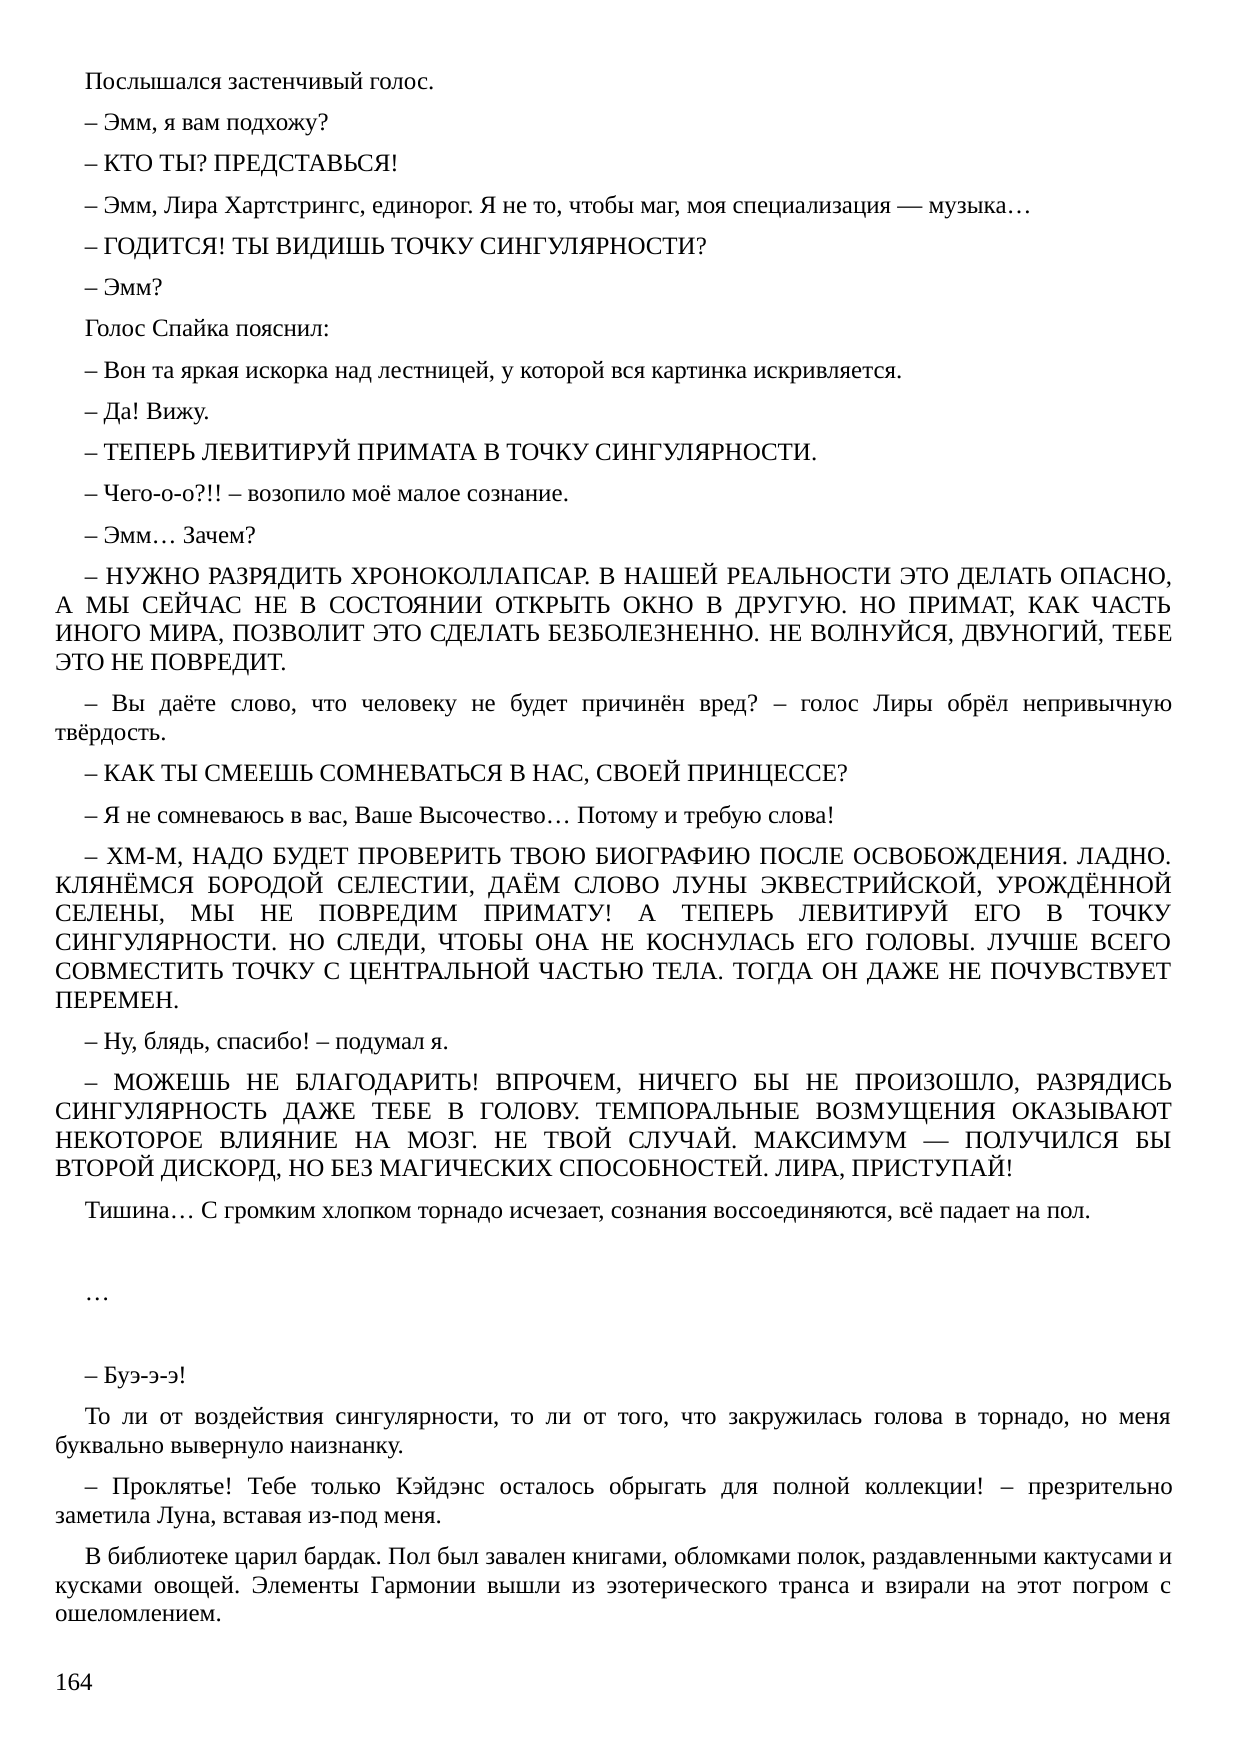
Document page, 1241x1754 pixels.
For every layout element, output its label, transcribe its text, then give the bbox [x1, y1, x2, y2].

text Тишина… С громким хлопком торнадо исчезает, сознания воссоединяются, всё падает на пол. [55, 1195, 1173, 1223]
text – Вы даёте слово, что человеку не будет причинён вред? – голос Лиры обрёл непривычную твёрдость. [55, 688, 1173, 746]
text – Эмм? [55, 272, 1173, 301]
text – ТЕПЕРЬ ЛЕВИТИРУЙ ПРИМАТА В ТОЧКУ СИНГУЛЯРНОСТИ. [55, 437, 1173, 466]
text – НУЖНО РАЗРЯДИТЬ ХРОНОКОЛЛАПСАР. В НАШЕЙ РЕАЛЬНОСТИ ЭТО ДЕЛАТЬ ОПАСНО, А МЫ СЕЙЧАС НЕ В СОСТОЯНИИ ОТКРЫТЬ ОКНО В ДРУГУЮ. НО ПРИМАТ, КАК ЧАСТЬ ИНОГО МИРА, ПОЗВОЛИТ ЭТО СДЕЛАТЬ БЕЗБОЛЕЗНЕННО. НЕ ВОЛНУЙСЯ, ДВУНОГИЙ, ТЕБЕ ЭТО НЕ ПОВРЕДИТ. [55, 561, 1173, 676]
text То ли от воздействия сингулярности, то ли от того, что закружилась голова в торнадо, но меня буквально вывернуло наизнанку. [55, 1401, 1173, 1458]
text Послышался застенчивый голос. [55, 66, 1173, 95]
text – ХМ-М, НАДО БУДЕТ ПРОВЕРИТЬ ТВОЮ БИОГРАФИЮ ПОСЛЕ ОСВОБОЖДЕНИЯ. ЛАДНО. КЛЯНЁМСЯ БОРОДОЙ СЕЛЕСТИИ, ДАЁМ СЛОВО ЛУНЫ ЭКВЕСТРИЙСКОЙ, УРОЖДЁННОЙ СЕЛЕНЫ, МЫ НЕ ПОВРЕДИМ ПРИМАТУ! А ТЕПЕРЬ ЛЕВИТИРУЙ ЕГО В ТОЧКУ СИНГУЛЯРНОСТИ. НО СЛЕДИ, ЧТОБЫ ОНА НЕ КОСНУЛАСЬ ЕГО ГОЛОВЫ. ЛУЧШЕ ВСЕГО СОВМЕСТИТЬ ТОЧКУ С ЦЕНТРАЛЬНОЙ ЧАСТЬЮ ТЕЛА. ТОГДА ОН ДАЖЕ НЕ ПОЧУВСТВУЕТ ПЕРЕМЕН. [55, 841, 1173, 1013]
text – ГОДИТСЯ! ТЫ ВИДИШЬ ТОЧКУ СИНГУЛЯРНОСТИ? [55, 231, 1173, 260]
text – Буэ-э-э! [55, 1360, 1173, 1388]
text – КТО ТЫ? ПРЕДСТАВЬСЯ! [55, 148, 1173, 177]
text – Ну, блядь, спасибо! – подумал я. [55, 1026, 1173, 1055]
text – Эмм… Зачем? [55, 520, 1173, 548]
text – Я не сомневаюсь в вас, Ваше Высочество… Потому и требую слова! [55, 800, 1173, 828]
text – Эмм, я вам подхожу? [55, 107, 1173, 136]
text В библиотеке царил бардак. Пол был завален книгами, обломками полок, раздавленными кактусами и кусками овощей. Элементы Гармонии вышли из эзотерического транса и взирали на этот погром с ошеломлением. [55, 1541, 1173, 1627]
text – Проклятье! Тебе только Кэйдэнс осталось обрыгать для полной коллекции! – презрительно заметила Луна, вставая из-под меня. [55, 1471, 1173, 1528]
text – Вон та яркая искорка над лестницей, у которой вся картинка искривляется. [55, 355, 1173, 383]
text – Да! Вижу. [55, 396, 1173, 425]
text – Эмм, Лира Хартстрингс, единорог. Я не то, чтобы маг, моя специализация — музыка… [55, 190, 1173, 218]
text Голос Спайка пояснил: [55, 313, 1173, 342]
text – КАК ТЫ СМЕЕШЬ СОМНЕВАТЬСЯ В НАС, СВОЕЙ ПРИНЦЕССЕ? [55, 758, 1173, 787]
text … [55, 1277, 1173, 1306]
text – МОЖЕШЬ НЕ БЛАГОДАРИТЬ! ВПРОЧЕМ, НИЧЕГО БЫ НЕ ПРОИЗОШЛО, РАЗРЯДИСЬ СИНГУЛЯРНОСТЬ ДАЖЕ ТЕБЕ В ГОЛОВУ. ТЕМПОРАЛЬНЫЕ ВОЗМУЩЕНИЯ ОКАЗЫВАЮТ НЕКОТОРОЕ ВЛИЯНИЕ НА МОЗГ. НЕ ТВОЙ СЛУЧАЙ. МАКСИМУМ — ПОЛУЧИЛСЯ БЫ ВТОРОЙ ДИСКОРД, НО БЕЗ МАГИЧЕСКИХ СПОСОБНОСТЕЙ. ЛИРА, ПРИСТУПАЙ! [55, 1067, 1173, 1182]
text – Чего-о-о?!! – возопило моё малое сознание. [55, 478, 1173, 507]
